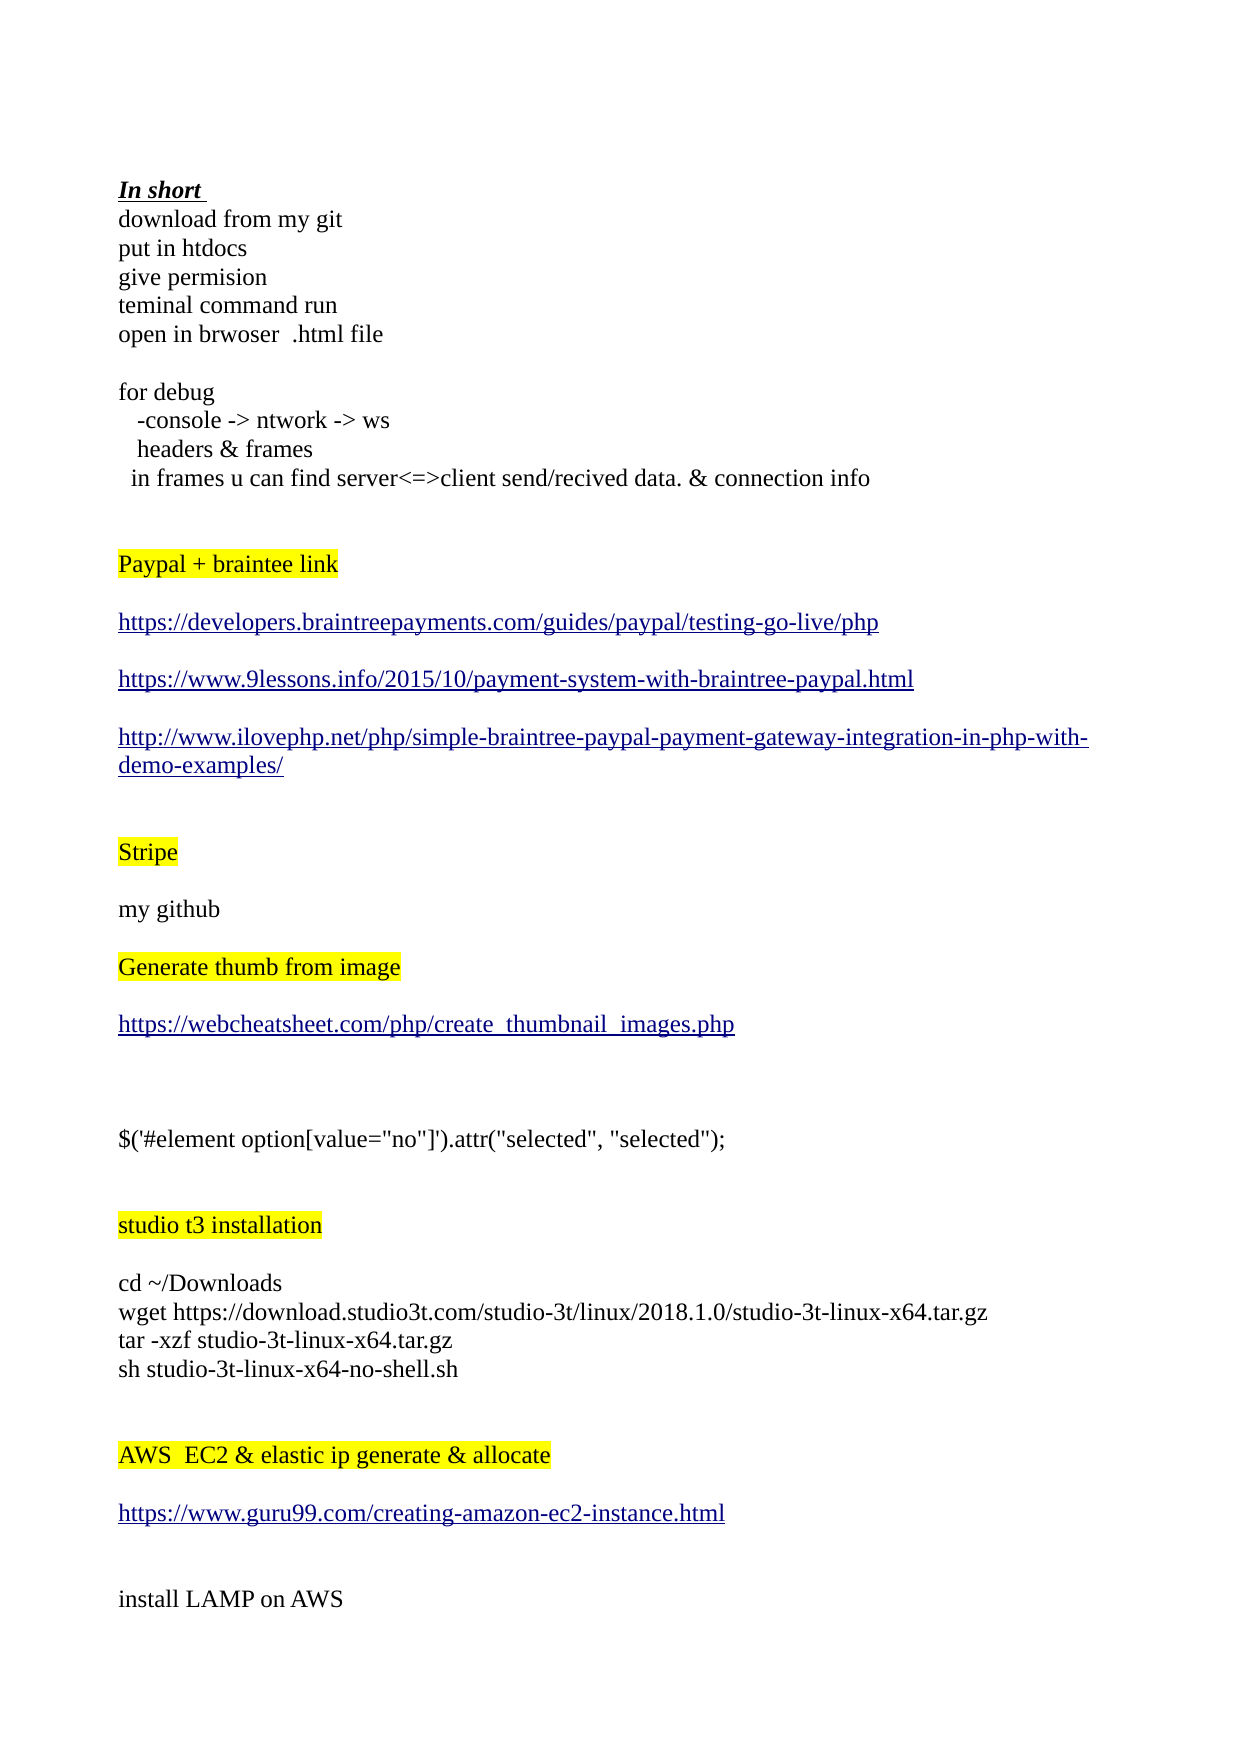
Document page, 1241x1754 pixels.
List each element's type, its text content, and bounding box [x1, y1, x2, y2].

text headers & frames [118, 434, 1122, 463]
text In short [118, 176, 1122, 204]
text cd ~/Downloads [118, 1268, 1122, 1297]
text teminal command run [118, 291, 1122, 319]
text AWS EC2 & elastic ip generate & allocate [118, 1441, 1122, 1469]
text Stripe [118, 837, 1122, 866]
text https://webcheatsheet.com/php/create_thumbnail_images.php [118, 1009, 1122, 1038]
text for debug [118, 377, 1122, 406]
text my github [118, 894, 1122, 923]
text -console -> ntwork -> ws [118, 406, 1122, 434]
text Paypal + braintee link [118, 549, 1122, 578]
text give permision [118, 262, 1122, 291]
text wget https://download.studio3t.com/studio-3t/linux/2018.1.0/studio-3t-linux-x64.tar.gz [118, 1297, 1122, 1326]
text put in htdocs [118, 233, 1122, 262]
text http://www.ilovephp.net/php/simple-braintree-paypal-payment-gateway-integration-in-php-with-demo-examples/ [118, 722, 1122, 779]
text install LAMP on AWS [118, 1584, 1122, 1613]
text sh studio-3t-linux-x64-no-shell.sh [118, 1354, 1122, 1383]
text https://developers.braintreepayments.com/guides/paypal/testing-go-live/php [118, 607, 1122, 636]
text Generate thumb from image [118, 952, 1122, 981]
text open in brwoser .html file [118, 319, 1122, 348]
text $('#element option[value="no"]').attr("selected", "selected"); [118, 1124, 1122, 1153]
text tar -xzf studio-3t-linux-x64.tar.gz [118, 1326, 1122, 1354]
text in frames u can find server<=>client send/recived data. & connection info [118, 463, 1122, 492]
text studio t3 installation [118, 1211, 1122, 1239]
text https://www.guru99.com/creating-amazon-ec2-instance.html [118, 1498, 1122, 1527]
text download from my git [118, 204, 1122, 233]
text https://www.9lessons.info/2015/10/payment-system-with-braintree-paypal.html [118, 664, 1122, 693]
